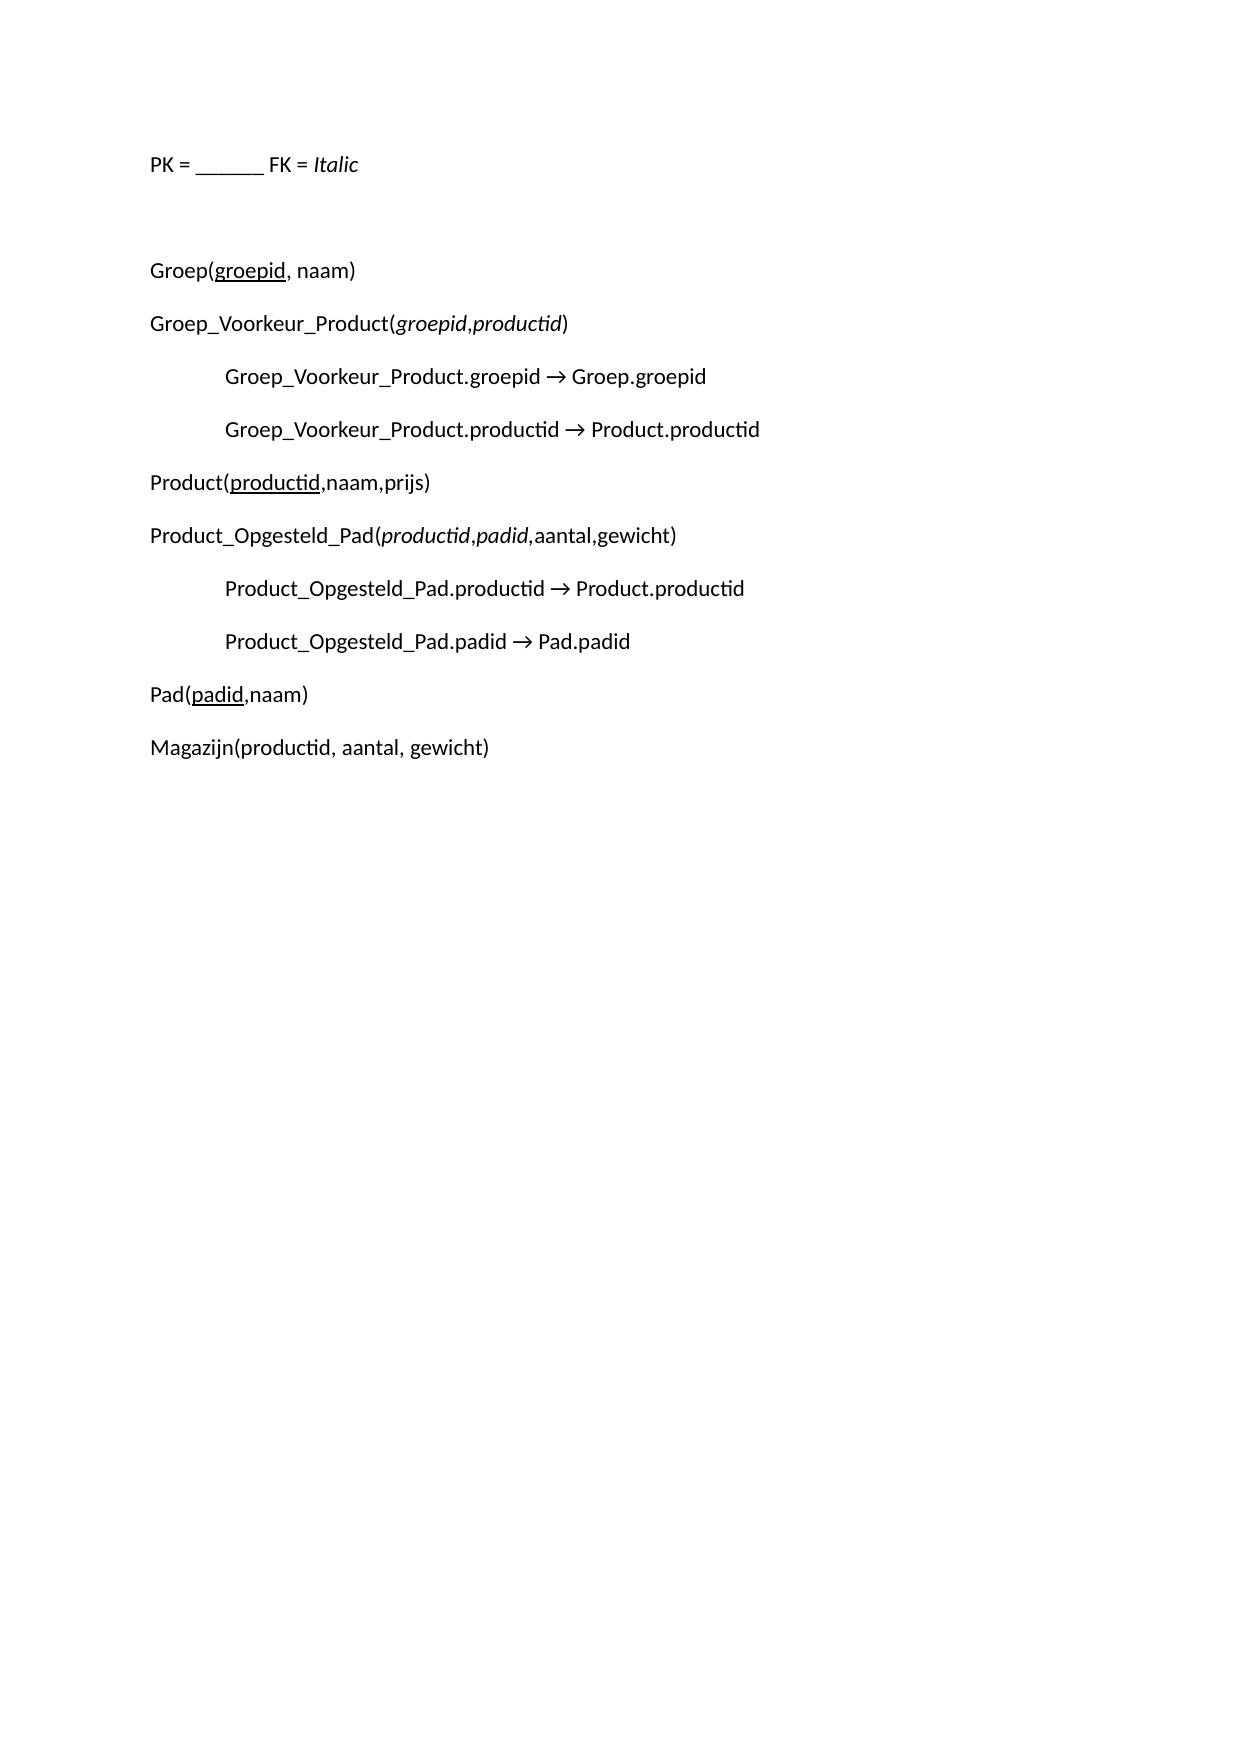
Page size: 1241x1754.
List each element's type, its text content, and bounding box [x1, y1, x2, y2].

text Product_Opgesteld_Pad(productid,padid,aantal,gewicht) [150, 521, 1090, 549]
text Groep(groepid, naam) [150, 256, 1090, 284]
text Groep_Voorkeur_Product.productid → Product.productid [150, 415, 1090, 443]
text Product(productid,naam,prijs) [150, 468, 1090, 496]
text Product_Opgesteld_Pad.productid → Product.productid [150, 574, 1090, 602]
text Product_Opgesteld_Pad.padid → Pad.padid [150, 627, 1090, 655]
text Groep_Voorkeur_Product.groepid → Groep.groepid [150, 362, 1090, 390]
text Pad(padid,naam) [150, 680, 1090, 708]
text Groep_Voorkeur_Product(groepid,productid) [150, 309, 1090, 337]
text Magazijn(productid, aantal, gewicht) [150, 733, 1090, 761]
text PK = ______ FK = Italic [150, 150, 1090, 178]
